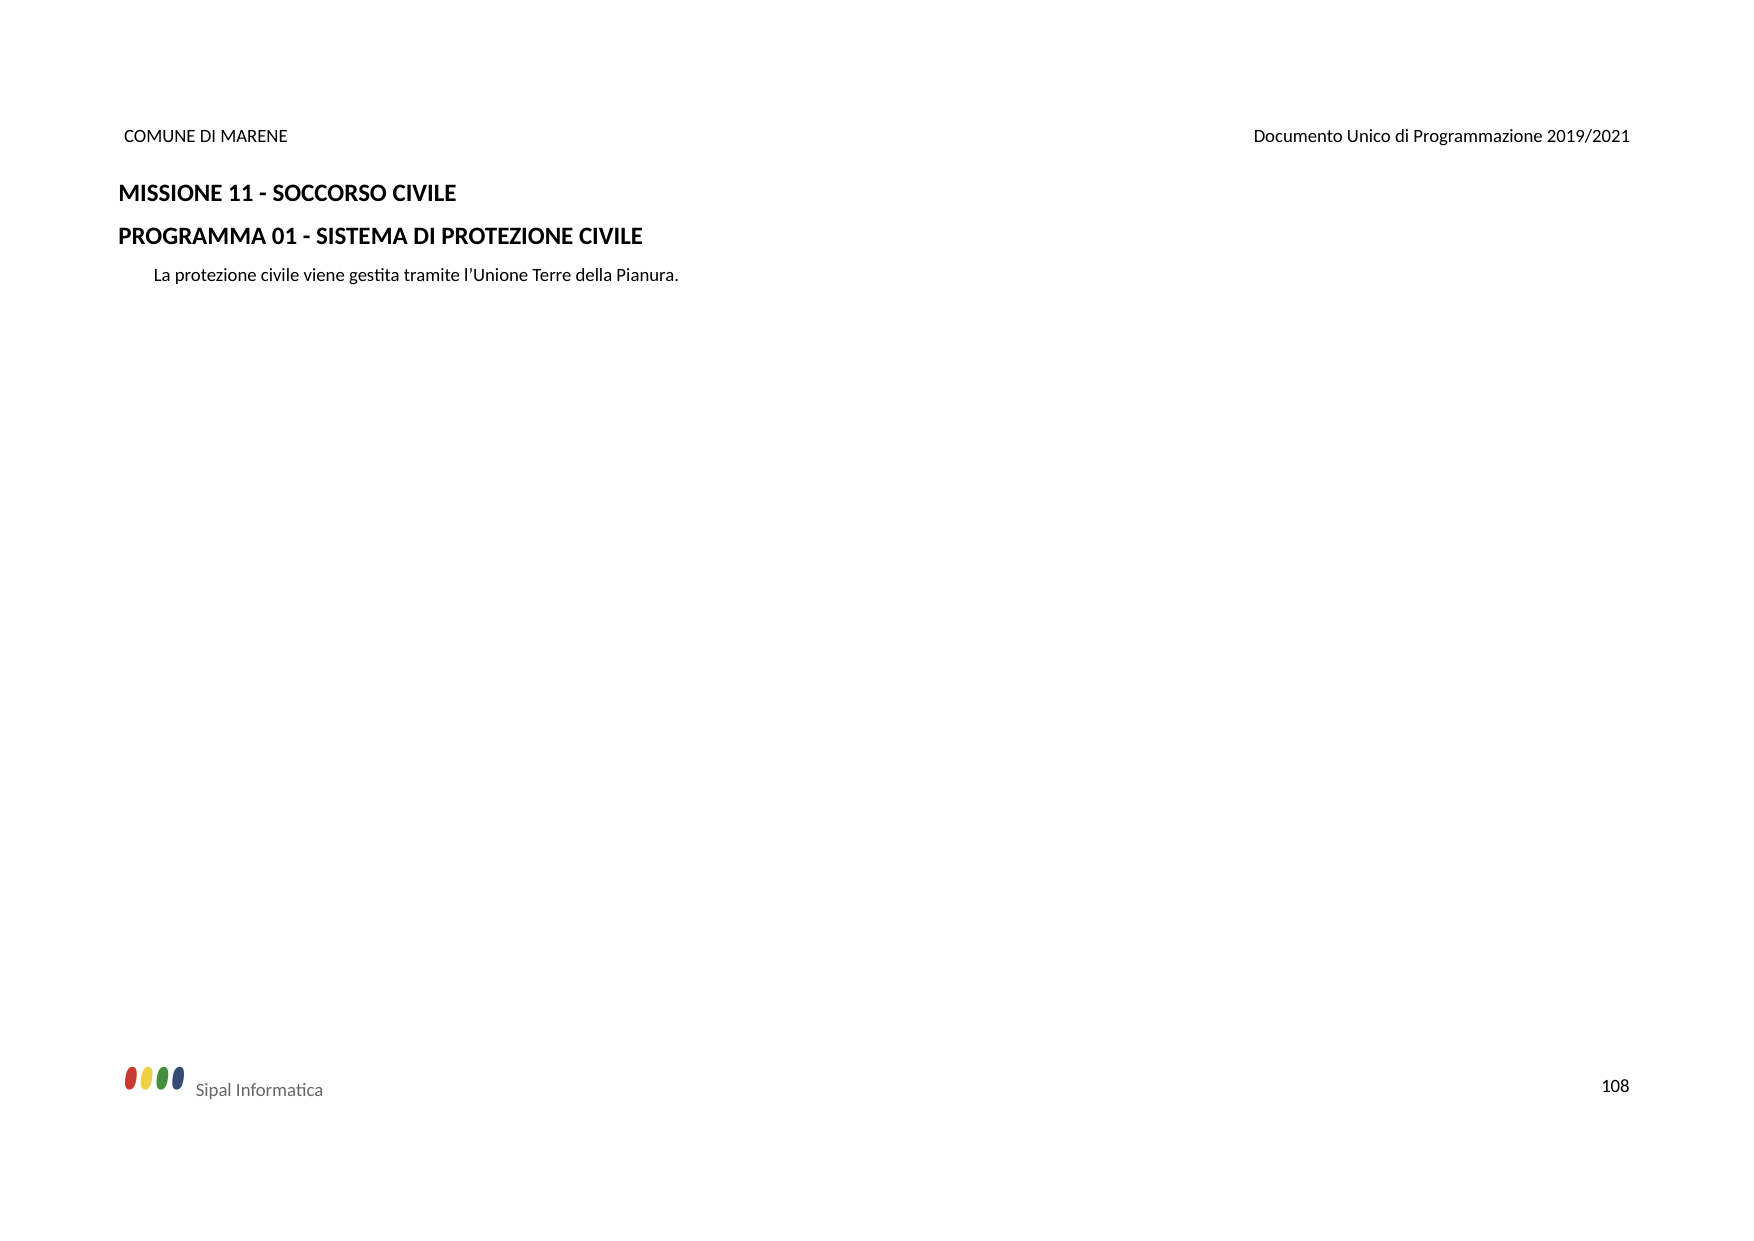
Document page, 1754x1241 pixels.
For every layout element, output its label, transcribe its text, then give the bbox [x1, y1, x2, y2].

text Missione 11 - Soccorso civile [118, 177, 1612, 208]
table_header [118, 367, 1636, 407]
text Programma 01 - Sistema di protezione civile [118, 220, 1612, 251]
table_cell [118, 447, 1636, 486]
text La protezione civile viene gestita tramite l’Unione Terre della Pianura. [153, 263, 1636, 286]
table_cell [118, 407, 1636, 447]
